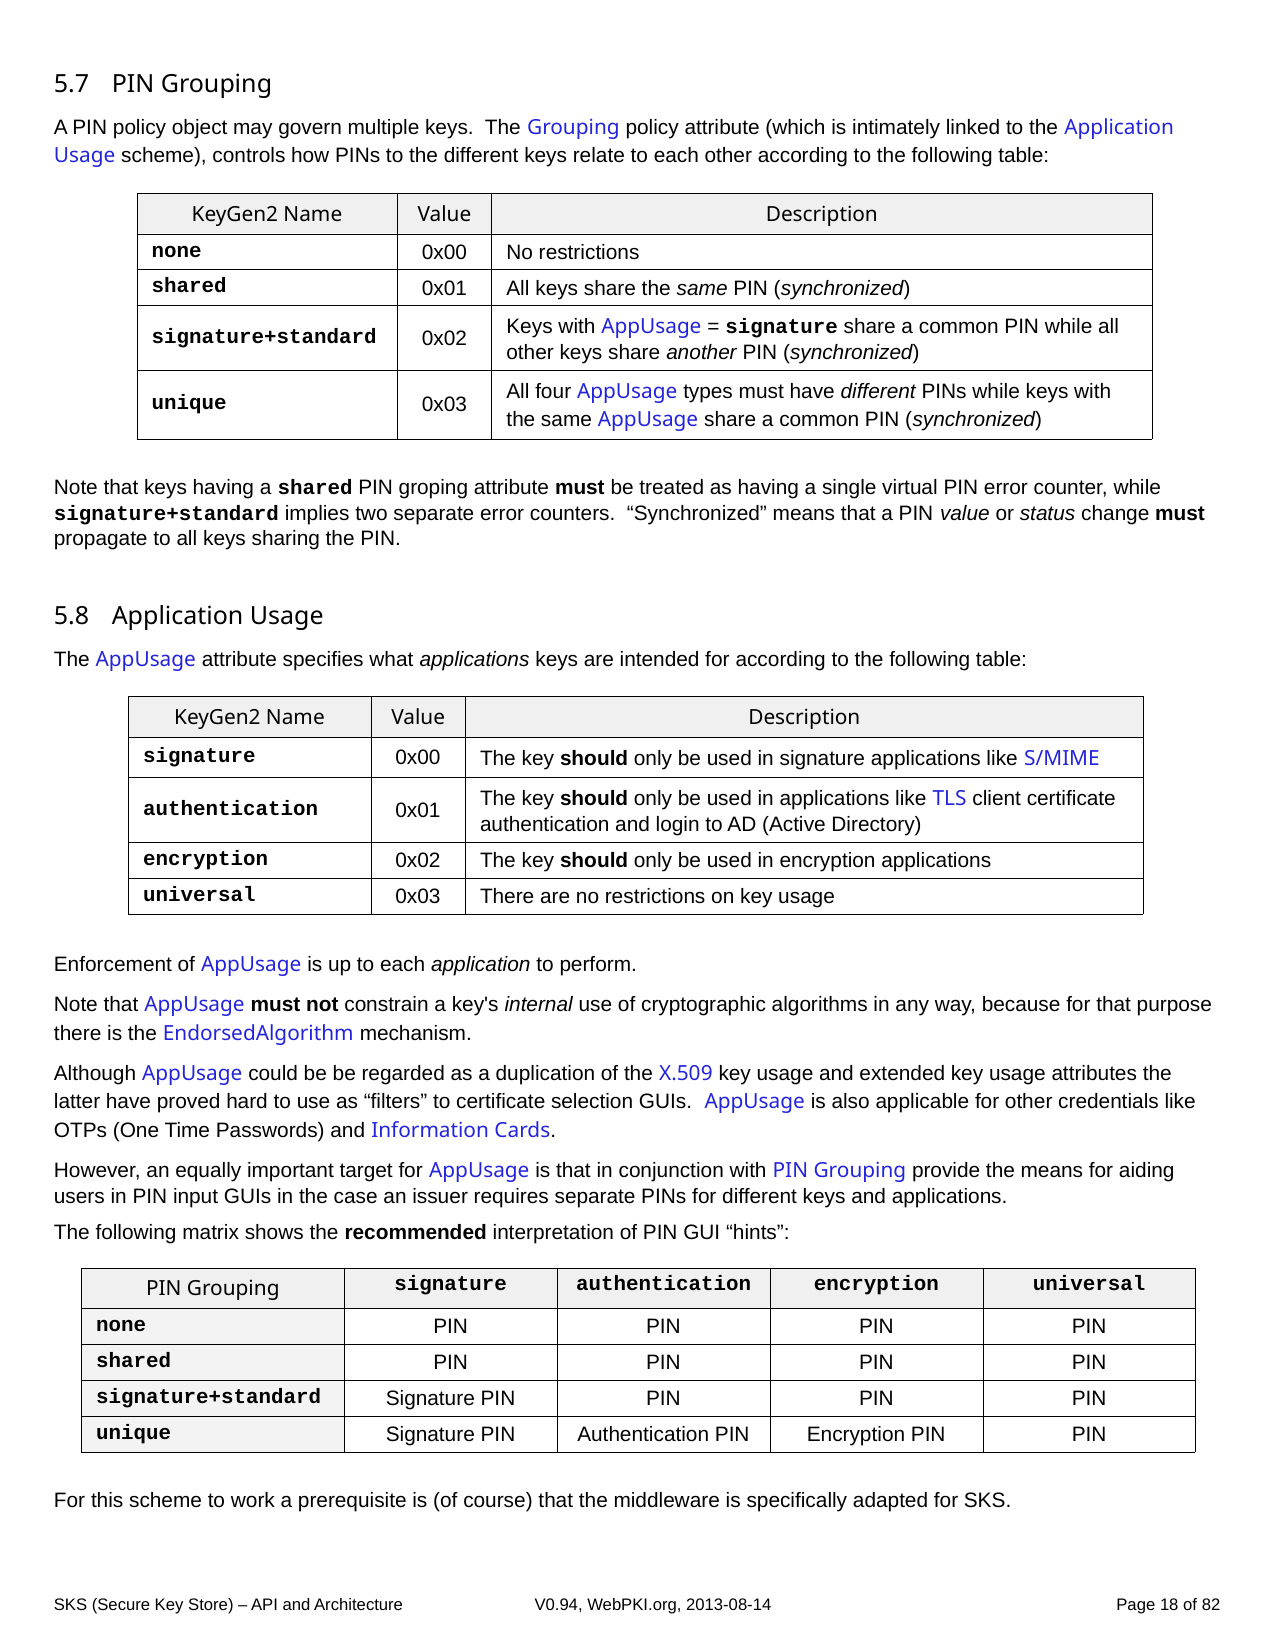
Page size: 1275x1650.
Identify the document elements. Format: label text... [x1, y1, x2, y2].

text The AppUsage attribute specifies what applications keys are intended for according to the following table: [54, 644, 1221, 696]
table_cell Keys with AppUsage = signature share a common PIN while all other keys share another PIN (synchronized) [492, 306, 1152, 370]
table_cell signature+standard [82, 1381, 344, 1416]
table_header PIN Grouping [82, 1269, 344, 1308]
table_header universal [984, 1269, 1195, 1308]
table_cell authentication [129, 778, 371, 842]
text The following matrix shows the recommended interpretation of PIN GUI “hints”: [54, 1219, 1221, 1243]
table_cell All keys share the same PIN (synchronized) [492, 270, 1152, 305]
table_cell PIN [771, 1345, 983, 1380]
text Note that keys having a shared PIN groping attribute must be treated as having a single virtual PIN error counter, while signature+standard implies two separate error counters. “Synchronized” means that a PIN value or status change must propagate to all keys sharing the PIN. [54, 474, 1221, 550]
table_header signature [345, 1269, 557, 1308]
table_cell PIN [345, 1345, 557, 1380]
table_cell signature+standard [138, 306, 397, 370]
table_cell 0x01 [398, 270, 491, 305]
table_cell PIN [558, 1309, 770, 1344]
table_cell PIN [984, 1345, 1195, 1380]
table_cell 0x03 [398, 371, 491, 439]
table_header Value [398, 194, 491, 233]
table_cell Signature PIN [345, 1417, 557, 1452]
table_cell PIN [558, 1381, 770, 1416]
text Enforcement of AppUsage is up to each application to perform. [54, 949, 1221, 978]
table_header KeyGen2 Name [129, 697, 371, 737]
table_cell 0x02 [398, 306, 491, 370]
table_cell PIN [984, 1381, 1195, 1416]
table_cell There are no restrictions on key usage [466, 879, 1143, 913]
table_cell encryption [129, 843, 371, 878]
table_cell PIN [558, 1345, 770, 1380]
table_cell none [82, 1309, 344, 1344]
table_cell universal [129, 879, 371, 913]
table_cell 0x00 [372, 738, 465, 777]
table_cell No restrictions [492, 235, 1152, 269]
table_cell 0x01 [372, 778, 465, 842]
table_cell signature [129, 738, 371, 777]
table_header authentication [558, 1269, 770, 1308]
table_cell PIN [984, 1417, 1195, 1452]
table_cell unique [82, 1417, 344, 1452]
table_cell All four AppUsage types must have different PINs while keys with the same AppUsage share a common PIN (synchronized) [492, 371, 1152, 439]
table_cell PIN [984, 1309, 1195, 1344]
text Although AppUsage could be be regarded as a duplication of the X.509 key usage and extended key usage attributes the latter have proved hard to use as “filters” to certificate selection GUIs. AppUsage is also applicable for other credentials like OTPs (One Time Passwords) and Information Cards. [54, 1058, 1221, 1143]
table_cell none [138, 235, 397, 269]
table_cell 0x03 [372, 879, 465, 913]
subtitle PIN Grouping [54, 66, 1221, 100]
table_cell shared [82, 1345, 344, 1380]
table_cell Signature PIN [345, 1381, 557, 1416]
table_cell PIN [345, 1309, 557, 1344]
table_cell The key should only be used in applications like TLS client certificate authentication and login to AD (Active Directory) [466, 778, 1143, 842]
table_cell shared [138, 270, 397, 305]
table_cell 0x02 [372, 843, 465, 878]
table_cell Encryption PIN [771, 1417, 983, 1452]
table_header Description [466, 697, 1143, 737]
subtitle Application Usage [54, 598, 1221, 632]
table_cell Authentication PIN [558, 1417, 770, 1452]
table_cell unique [138, 371, 397, 439]
text A PIN policy object may govern multiple keys. The Grouping policy attribute (which is intimately linked to the Application Usage scheme), controls how PINs to the different keys relate to each other according to the following table: [54, 112, 1221, 193]
table_cell PIN [771, 1381, 983, 1416]
table_header Description [492, 194, 1152, 233]
table_cell The key should only be used in signature applications like S/MIME [466, 738, 1143, 777]
table_header Value [372, 697, 465, 737]
text For this scheme to work a prerequisite is (of course) that the middleware is specifically adapted for SKS. [54, 1487, 1221, 1511]
table_cell PIN [771, 1309, 983, 1344]
text Note that AppUsage must not constrain a key's internal use of cryptographic algorithms in any way, because for that purpose there is the EndorsedAlgorithm mechanism. [54, 989, 1221, 1046]
table_cell The key should only be used in encryption applications [466, 843, 1143, 878]
table_cell 0x00 [398, 235, 491, 269]
table_header KeyGen2 Name [138, 194, 397, 233]
table_header encryption [771, 1269, 983, 1308]
text However, an equally important target for AppUsage is that in conjunction with PIN Grouping provide the means for aiding users in PIN input GUIs in the case an issuer requires separate PINs for different keys and applications. [54, 1155, 1221, 1208]
